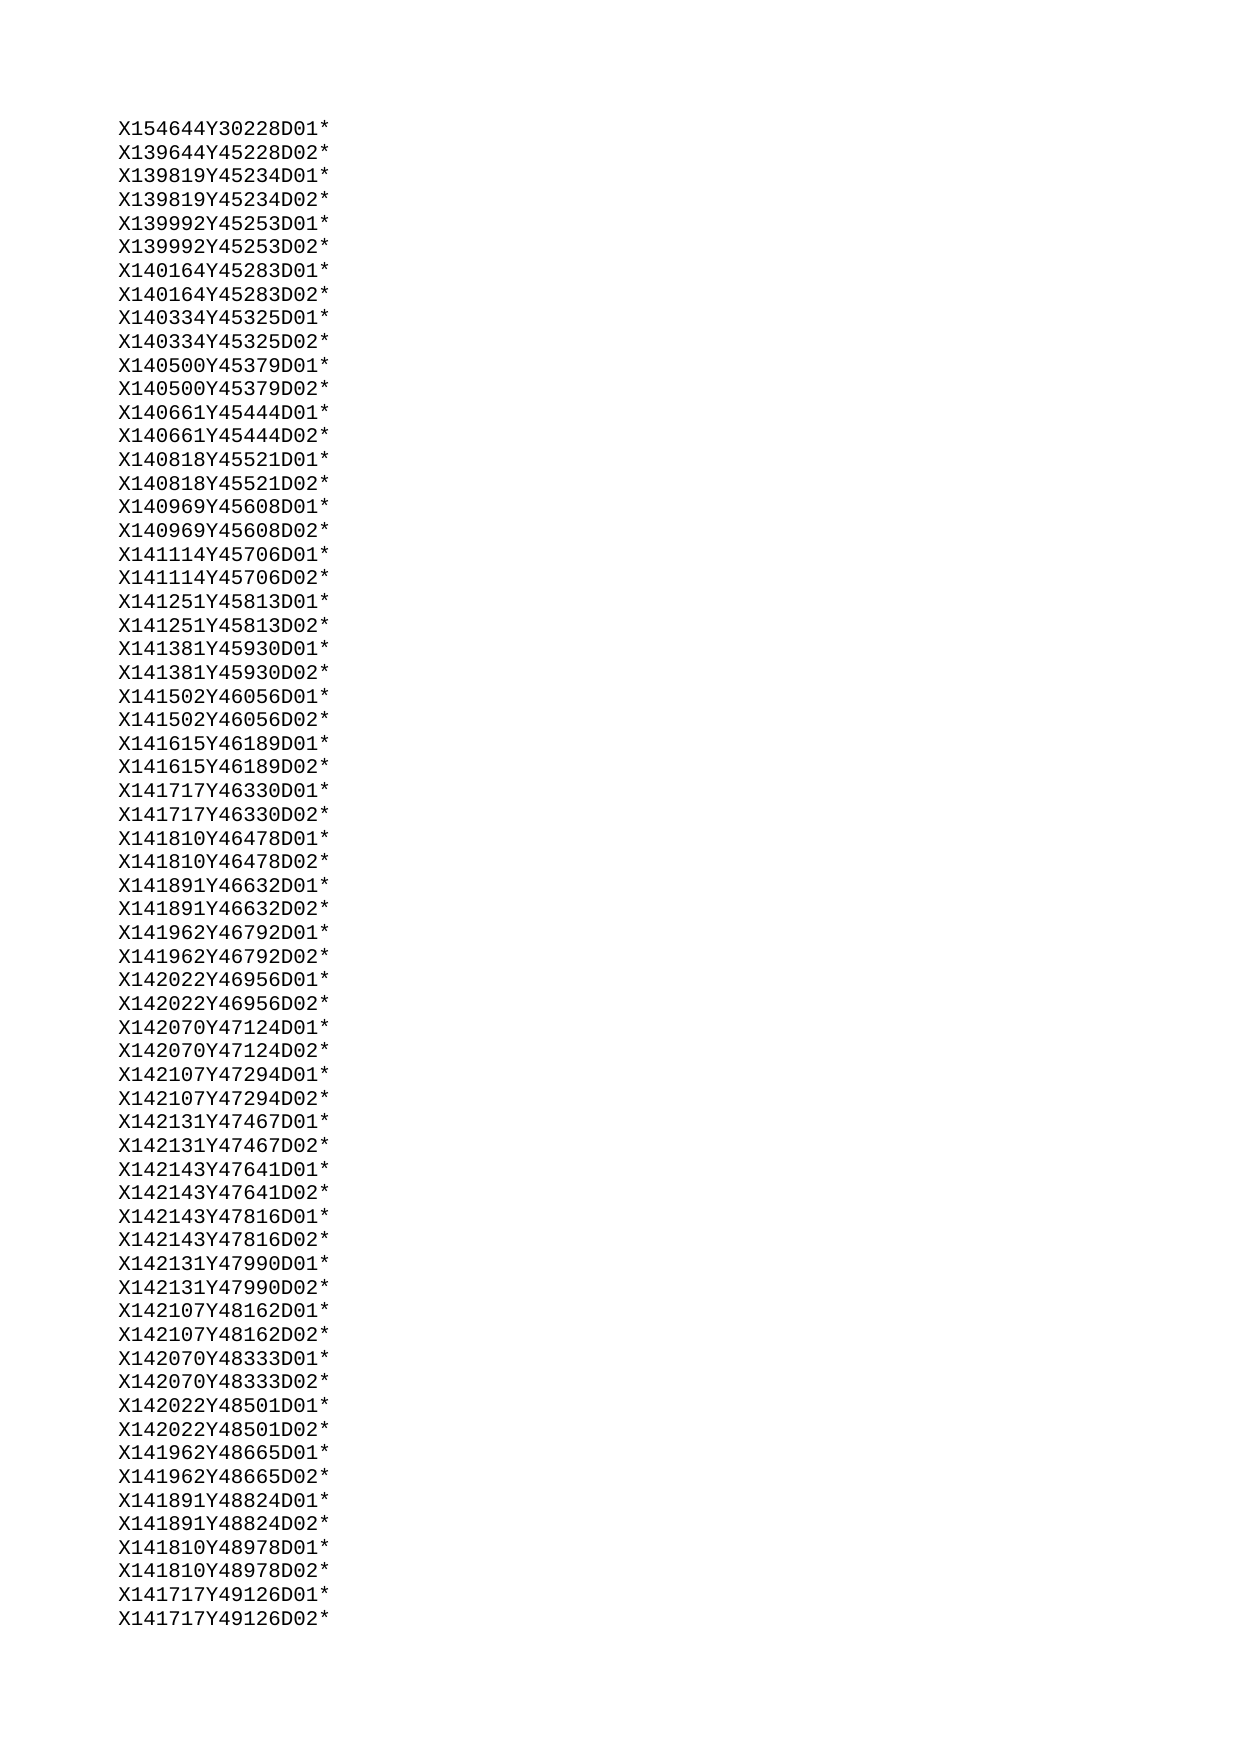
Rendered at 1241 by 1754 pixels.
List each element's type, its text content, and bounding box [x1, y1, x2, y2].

text X141615Y46189D01* [118, 733, 1122, 757]
text X142143Y47641D01* [118, 1158, 1122, 1182]
text X139992Y45253D01* [118, 213, 1122, 236]
text X141502Y46056D02* [118, 709, 1122, 733]
text X142143Y47816D02* [118, 1229, 1122, 1253]
text X142107Y47294D01* [118, 1064, 1122, 1088]
text X142131Y47990D01* [118, 1253, 1122, 1277]
text X141810Y46478D01* [118, 827, 1122, 851]
text X142131Y47467D02* [118, 1135, 1122, 1158]
text X141962Y48665D02* [118, 1466, 1122, 1489]
text X141962Y48665D01* [118, 1442, 1122, 1466]
text X141891Y46632D02* [118, 898, 1122, 922]
text X142022Y48501D02* [118, 1419, 1122, 1442]
text X139992Y45253D02* [118, 236, 1122, 260]
text X139819Y45234D01* [118, 165, 1122, 189]
text X141381Y45930D01* [118, 638, 1122, 662]
text X141717Y49126D01* [118, 1584, 1122, 1608]
text X141615Y46189D02* [118, 757, 1122, 780]
text X141962Y46792D02* [118, 946, 1122, 969]
text X142131Y47990D02* [118, 1277, 1122, 1300]
text X141962Y46792D01* [118, 922, 1122, 946]
text X142022Y48501D01* [118, 1395, 1122, 1419]
text X140334Y45325D01* [118, 307, 1122, 331]
text X142107Y48162D01* [118, 1300, 1122, 1324]
text X140818Y45521D02* [118, 473, 1122, 496]
text X140164Y45283D02* [118, 284, 1122, 307]
text X141810Y48978D02* [118, 1561, 1122, 1584]
text X140500Y45379D02* [118, 378, 1122, 402]
text X142070Y47124D02* [118, 1040, 1122, 1064]
text X142143Y47641D02* [118, 1182, 1122, 1206]
text X142143Y47816D01* [118, 1206, 1122, 1229]
text X142107Y48162D02* [118, 1324, 1122, 1348]
text X139644Y45228D02* [118, 142, 1122, 165]
text X141114Y45706D01* [118, 544, 1122, 567]
text X141114Y45706D02* [118, 567, 1122, 591]
text X141810Y48978D01* [118, 1537, 1122, 1561]
text X140661Y45444D02* [118, 426, 1122, 449]
text X142070Y48333D02* [118, 1371, 1122, 1395]
text X141891Y48824D01* [118, 1489, 1122, 1513]
text X140969Y45608D02* [118, 520, 1122, 544]
text X140164Y45283D01* [118, 260, 1122, 284]
text X141717Y49126D02* [118, 1608, 1122, 1631]
text X142022Y46956D01* [118, 969, 1122, 993]
text X141251Y45813D01* [118, 591, 1122, 615]
text X142131Y47467D01* [118, 1111, 1122, 1135]
text X142107Y47294D02* [118, 1088, 1122, 1111]
text X142070Y48333D01* [118, 1348, 1122, 1371]
text X141810Y46478D02* [118, 851, 1122, 875]
text X142070Y47124D01* [118, 1017, 1122, 1040]
text X140818Y45521D01* [118, 449, 1122, 473]
text X140969Y45608D01* [118, 496, 1122, 520]
text X141717Y46330D01* [118, 780, 1122, 804]
text X141891Y46632D01* [118, 875, 1122, 898]
text X141891Y48824D02* [118, 1513, 1122, 1537]
text X141251Y45813D02* [118, 615, 1122, 638]
text X141381Y45930D02* [118, 662, 1122, 686]
text X140500Y45379D01* [118, 354, 1122, 378]
text X154644Y30228D01* [118, 118, 1122, 142]
text X141502Y46056D01* [118, 686, 1122, 709]
text X142022Y46956D02* [118, 993, 1122, 1017]
text X140661Y45444D01* [118, 402, 1122, 426]
text X139819Y45234D02* [118, 189, 1122, 213]
text X140334Y45325D02* [118, 331, 1122, 354]
text X141717Y46330D02* [118, 804, 1122, 827]
